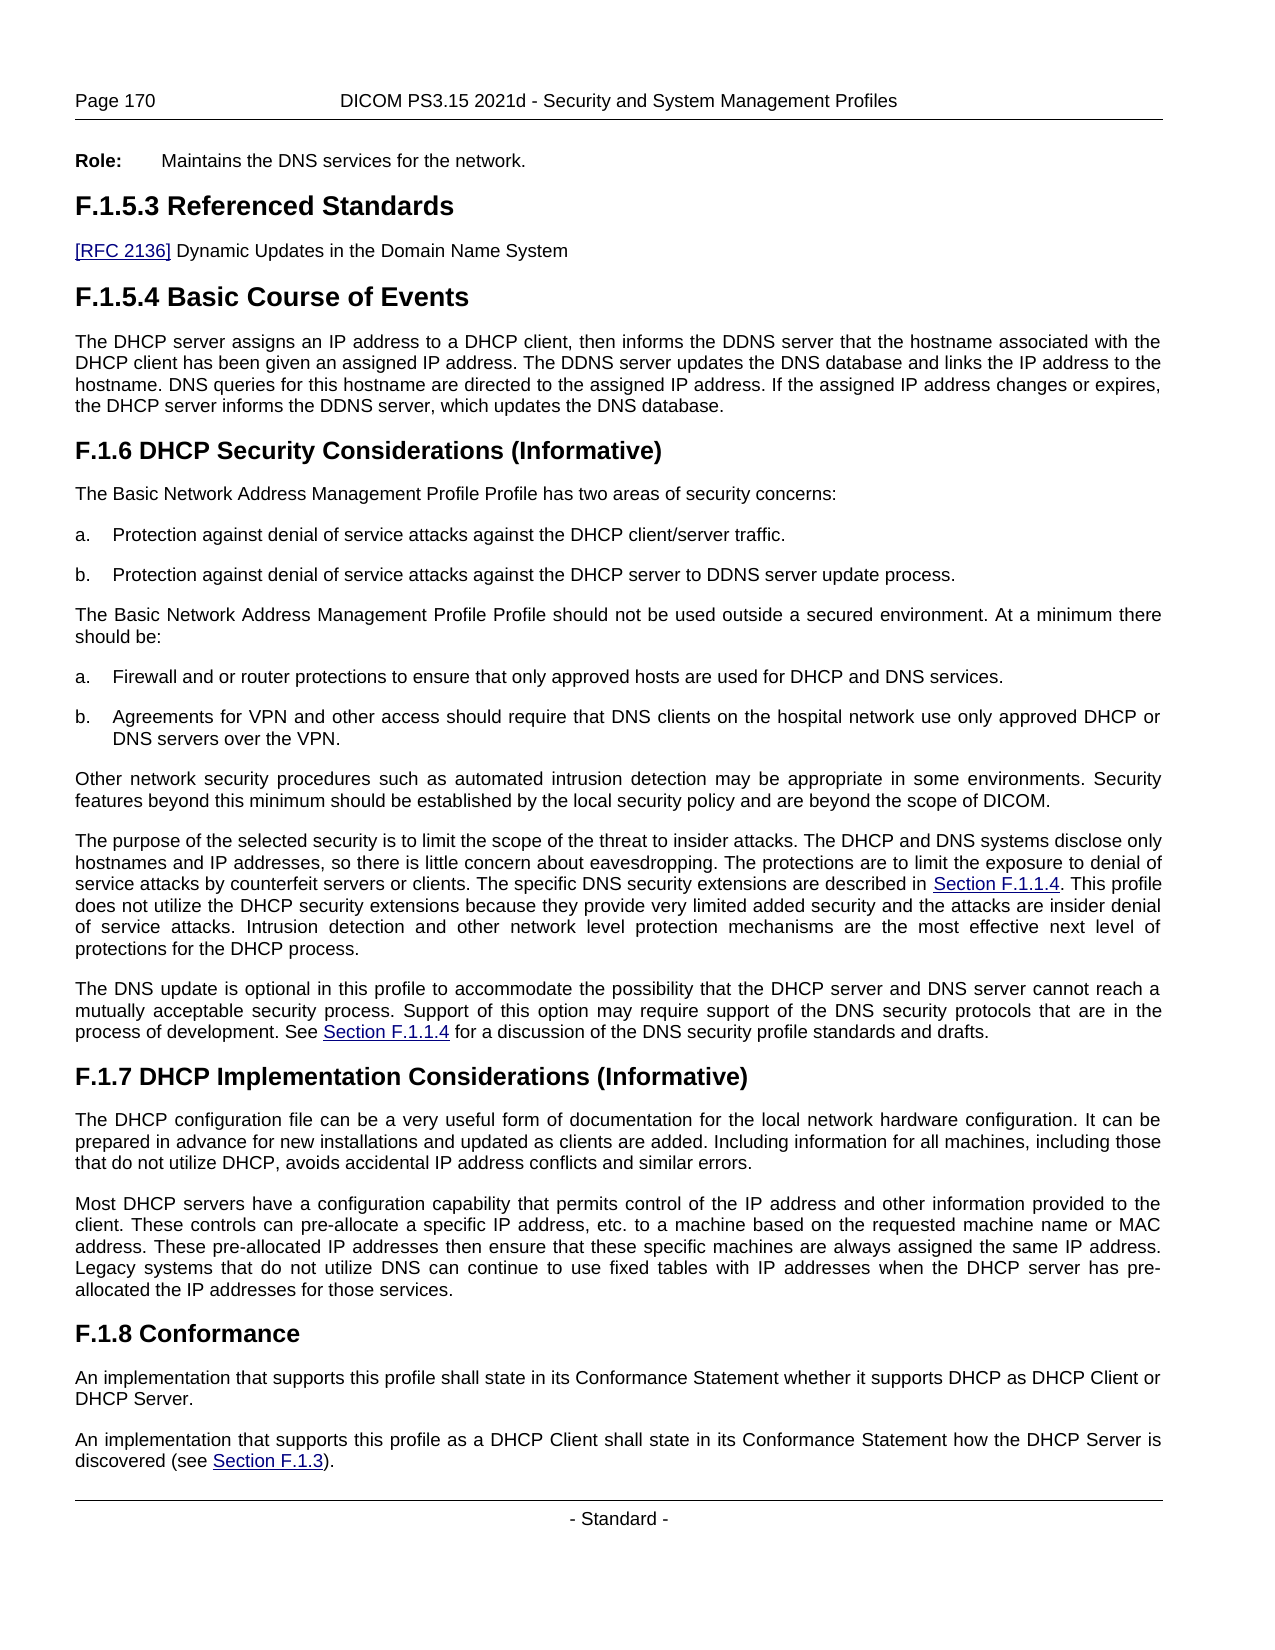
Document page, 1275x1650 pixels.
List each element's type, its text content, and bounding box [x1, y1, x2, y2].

text An implementation that supports this profile as a DHCP Client shall state in its Conformance Statement how the DHCP Server is discovered (see Section F.1.3). [75, 1428, 1162, 1472]
text [RFC 2136] Dynamic Updates in the Domain Name System [75, 240, 1162, 262]
text Most DHCP servers have a configuration capability that permits control of the IP address and other information provided to the client. These controls can pre-allocate a specific IP address, etc. to a machine based on the requested machine name or MAC address. These pre-allocated IP addresses then ensure that these specific machines are always assigned the same IP address. Legacy systems that do not utilize DNS can continue to use fixed tables with IP addresses when the DHCP server has pre-allocated the IP addresses for those services. [75, 1192, 1162, 1300]
text The purpose of the selected security is to limit the scope of the threat to insider attacks. The DHCP and DNS systems disclose only hostnames and IP addresses, so there is little concern about eavesdropping. The protections are to limit the exposure to denial of service attacks by counterfeit servers or clients. The specific DNS security extensions are described in Section F.1.1.4. This profile does not utilize the DHCP security extensions because they provide very limited added security and the attacks are insider denial of service attacks. Intrusion detection and other network level protection mechanisms are the most effective next level of protections for the DHCP process. [75, 830, 1162, 959]
text a. Protection against denial of service attacks against the DHCP client/server traffic. [75, 523, 1162, 545]
text F.1.7 DHCP Implementation Considerations (Informative) [75, 1062, 1162, 1090]
text An implementation that supports this profile shall state in its Conformance Statement whether it supports DHCP as DHCP Client or DHCP Server. [75, 1367, 1162, 1410]
text F.1.6 DHCP Security Considerations (Informative) [75, 436, 1162, 464]
text b. Protection against denial of service attacks against the DHCP server to DDNS server update process. [75, 564, 1162, 585]
text The Basic Network Address Management Profile Profile has two areas of security concerns: [75, 483, 1162, 505]
text F.1.8 Conformance [75, 1319, 1162, 1348]
text The DHCP configuration file can be a very useful form of documentation for the local network hardware configuration. It can be prepared in advance for new installations and updated as clients are added. Including information for all machines, including those that do not utilize DHCP, avoids accidental IP address conflicts and similar errors. [75, 1109, 1162, 1174]
text b. Agreements for VPN and other access should require that DNS clients on the hospital network use only approved DHCP or DNS servers over the VPN. [75, 706, 1162, 749]
text The DHCP server assigns an IP address to a DHCP client, then informs the DDNS server that the hostname associated with the DHCP client has been given an assigned IP address. The DDNS server updates the DNS database and links the IP address to the hostname. DNS queries for this hostname are directed to the assigned IP address. If the assigned IP address changes or expires, the DHCP server informs the DDNS server, which updates the DNS database. [75, 331, 1162, 417]
text Role: Maintains the DNS services for the network. [75, 150, 1162, 172]
text a. Firewall and or router protections to ensure that only approved hosts are used for DHCP and DNS services. [75, 666, 1162, 687]
text F.1.5.4 Basic Course of Events [75, 281, 1162, 312]
text The DNS update is optional in this profile to accommodate the possibility that the DHCP server and DNS server cannot reach a mutually acceptable security process. Support of this option may require support of the DNS security protocols that are in the process of development. See Section F.1.1.4 for a discussion of the DNS security profile standards and drafts. [75, 978, 1162, 1043]
text Other network security procedures such as automated intrusion detection may be appropriate in some environments. Security features beyond this minimum should be established by the local security policy and are beyond the scope of DICOM. [75, 768, 1162, 811]
text F.1.5.3 Referenced Standards [75, 190, 1162, 222]
text The Basic Network Address Management Profile Profile should not be used outside a secured environment. At a minimum there should be: [75, 604, 1162, 647]
